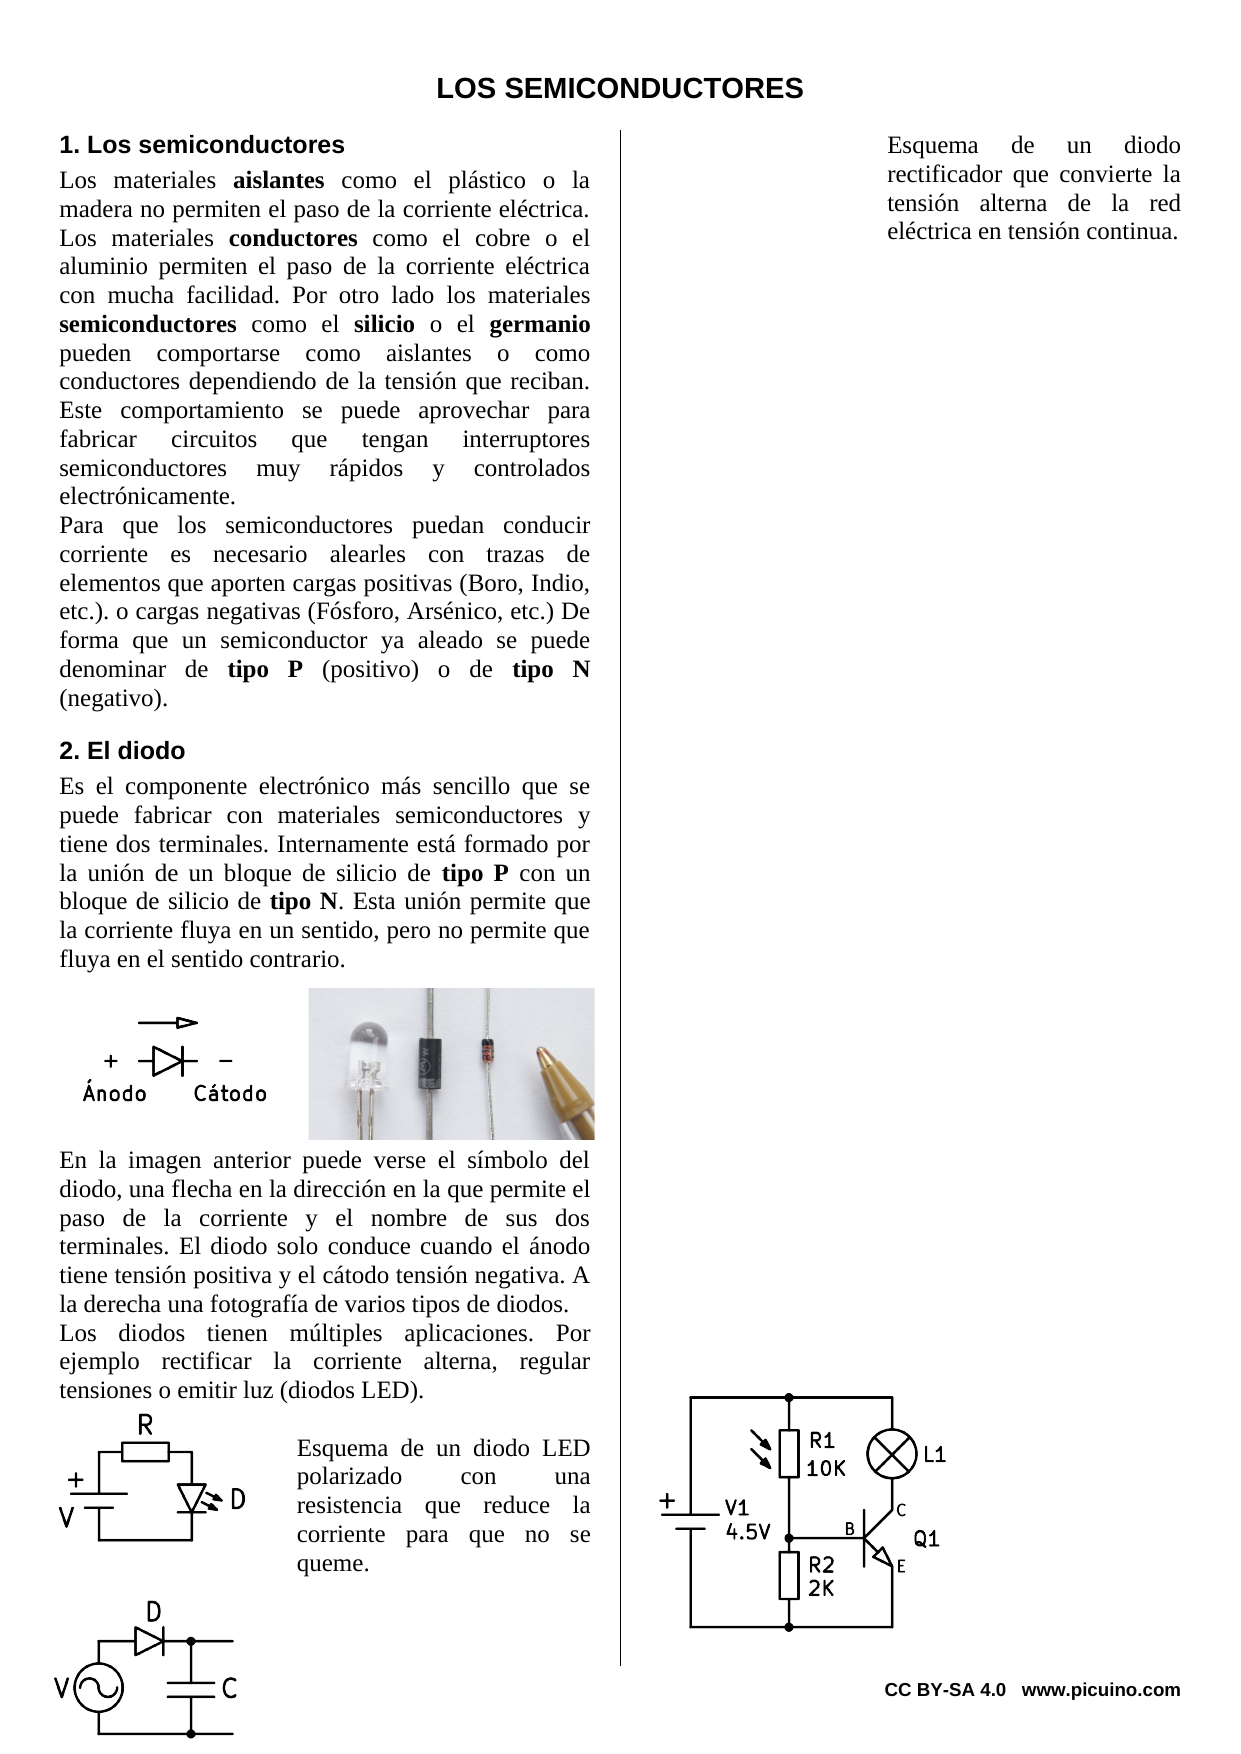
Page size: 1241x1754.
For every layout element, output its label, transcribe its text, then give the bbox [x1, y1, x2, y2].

picture [41, 1399, 258, 1560]
subtitle LOS SEMICONDUCTORES [59, 72, 1181, 105]
text Esquema de un diodo LED polarizado con una resistencia que reduce la corriente para que no se queme. [297, 1433, 591, 1576]
picture [41, 1592, 257, 1754]
picture [65, 1001, 289, 1125]
picture [647, 1381, 959, 1648]
text Para que los semiconductores puedan conducir corriente es necesario alearles con trazas de elementos que aporten cargas positivas (Boro, Indio, etc.). o cargas negativas (Fósforo, Arsénico, etc.) De forma que un semiconductor ya aleado se puede denominar de tipo P (positivo) o de tipo N (negativo). [59, 510, 591, 711]
text Los materiales aislantes como el plástico o la madera no permiten el paso de la corriente eléctrica. Los materiales conductores como el cobre o el aluminio permiten el paso de la corriente eléctrica con mucha facilidad. Por otro lado los materiales semiconductores como el silicio o el germanio pueden comportarse como aislantes o como conductores dependiendo de la tensión que reciban. Este comportamiento se puede aprovechar para fabricar circuitos que tengan interruptores semiconductores muy rápidos y controlados electrónicamente. [59, 165, 591, 510]
text Los diodos tienen múltiples aplicaciones. Por ejemplo rectificar la corriente alterna, regular tensiones o emitir luz (diodos LED). [59, 1318, 591, 1404]
picture [308, 988, 595, 1140]
text En la imagen anterior puede verse el símbolo del diodo, una flecha en la dirección en la que permite el paso de la corriente y el nombre de sus dos terminales. El diodo solo conduce cuando el ánodo tiene tensión positiva y el cátodo tensión negativa. A la derecha una fotografía de varios tipos de diodos. [59, 1145, 591, 1318]
text Es el componente electrónico más sencillo que se puede fabricar con materiales semiconductores y tiene dos terminales. Internamente está formado por la unión de un bloque de silicio de tipo P con un bloque de silicio de tipo N. Esta unión permite que la corriente fluya en un sentido, pero no permite que fluya en el sentido contrario. [59, 771, 591, 973]
subtitle 1. Los semiconductores [59, 130, 591, 159]
subtitle 2. El diodo [59, 736, 591, 765]
text Esquema de un diodo rectificador que convierte la tensión alterna de la red eléctrica en tensión continua. [887, 130, 1181, 245]
